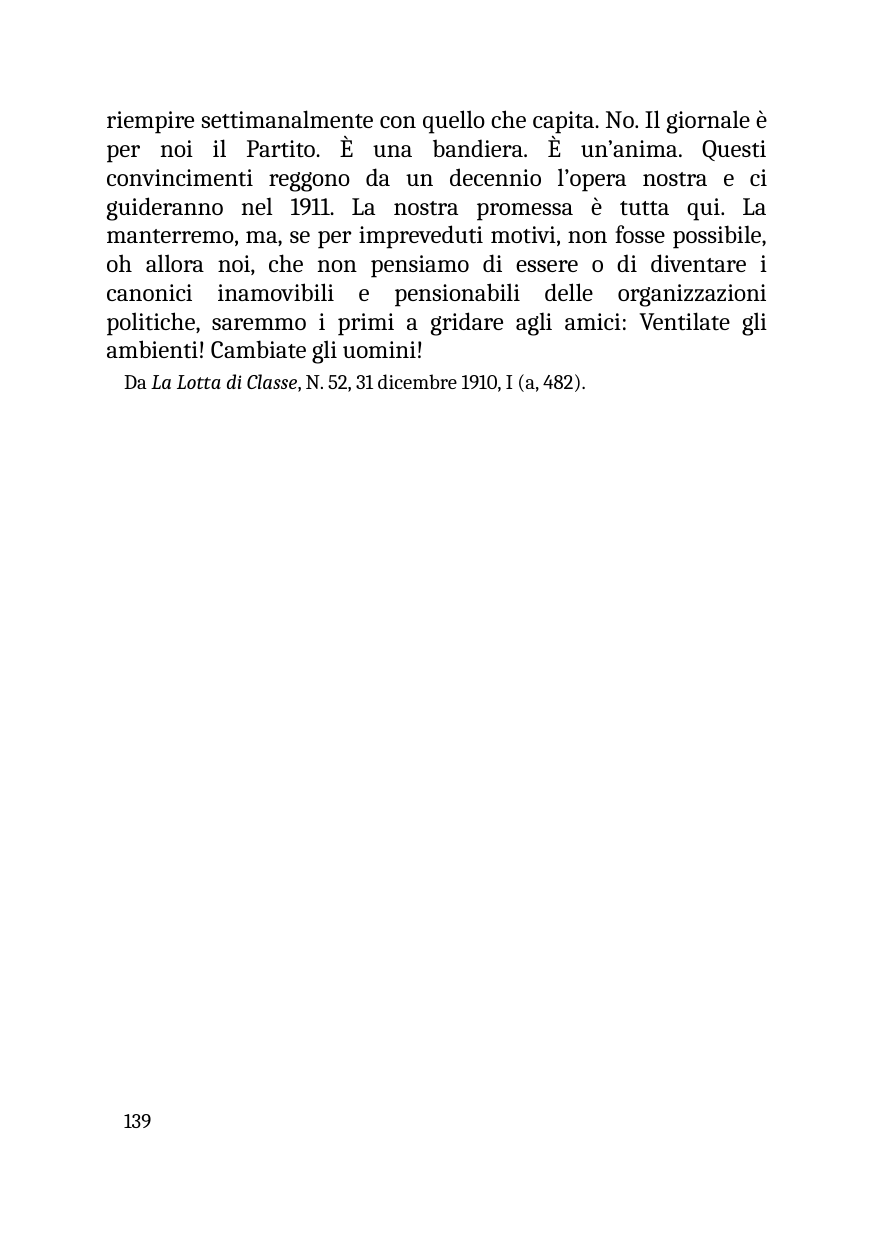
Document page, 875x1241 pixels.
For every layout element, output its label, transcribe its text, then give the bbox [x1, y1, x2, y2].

text riempire settimanalmente con quello che capita. No. Il giornale è per noi il Partito. È una bandiera. È un’anima. Questi convincimenti reggono da un decennio l’opera nostra e ci guideranno nel 1911. La nostra promessa è tutta qui. La manterremo, ma, se per impreveduti motivi, non fosse possibile, oh allora noi, che non pensiamo di essere o di diventare i canonici inamovibili e pensionabili delle organizzazioni politiche, saremmo i primi a gridare agli amici: Ventilate gli ambienti! Cambiate gli uomini! [106, 106, 768, 365]
text Da La Lotta di Classe, N. 52, 31 dicembre 1910, I (a, 482). [124, 371, 750, 395]
